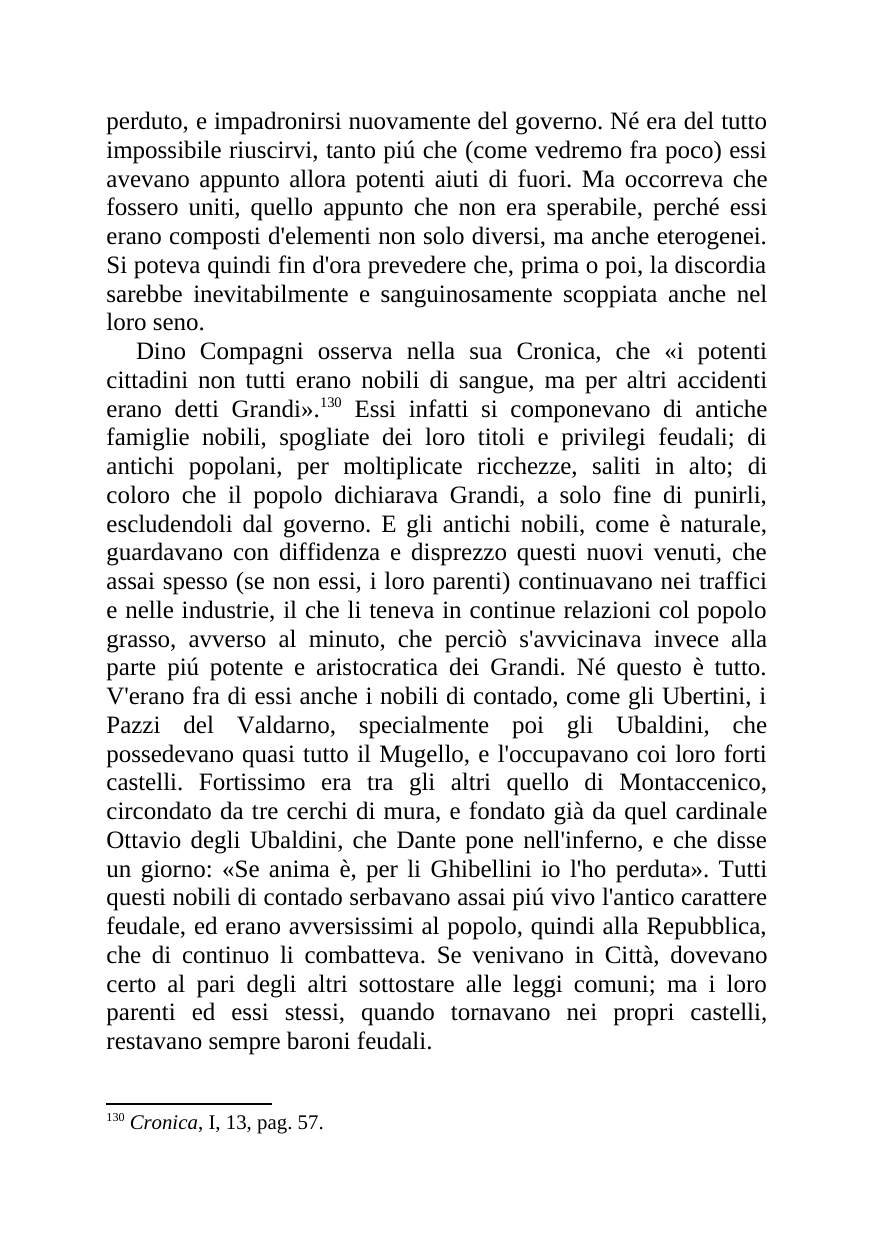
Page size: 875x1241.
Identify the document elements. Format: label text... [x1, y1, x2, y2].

text perduto, e impadronirsi nuovamente del governo. Né era del tutto impossibile riuscirvi, tanto piú che (come vedremo fra poco) essi avevano appunto allora potenti aiuti di fuori. Ma occorreva che fossero uniti, quello appunto che non era sperabile, perché essi erano composti d'elementi non solo diversi, ma anche eterogenei. Si poteva quindi fin d'ora prevedere che, prima o poi, la discordia sarebbe inevitabilmente e sanguinosamente scoppiata anche nel loro seno. [106, 106, 768, 336]
text Cronica, I, 13, pag. 57. [106, 1110, 768, 1134]
text Dino Compagni osserva nella sua Cronica, che «i potenti cittadini non tutti erano nobili di sangue, ma per altri accidenti erano detti Grandi». Essi infatti si componevano di antiche famiglie nobili, spogliate dei loro titoli e privilegi feudali; di antichi popolani, per moltiplicate ricchezze, saliti in alto; di coloro che il popolo dichiarava Grandi, a solo fine di punirli, escludendoli dal governo. E gli antichi nobili, come è naturale, guardavano con diffidenza e disprezzo questi nuovi venuti, che assai spesso (se non essi, i loro parenti) continuavano nei traffici e nelle industrie, il che li teneva in continue relazioni col popolo grasso, avverso al minuto, che perciò s'avvicinava invece alla parte piú potente e aristocratica dei Grandi. Né questo è tutto. V'erano fra di essi anche i nobili di contado, come gli Ubertini, i Pazzi del Valdarno, specialmente poi gli Ubaldini, che possedevano quasi tutto il Mugello, e l'occupavano coi loro forti castelli. Fortissimo era tra gli altri quello di Montaccenico, circondato da tre cerchi di mura, e fondato già da quel cardinale Ottavio degli Ubaldini, che Dante pone nell'inferno, e che disse un giorno: «Se anima è, per li Ghibellini io l'ho perduta». Tutti questi nobili di contado serbavano assai piú vivo l'antico carattere feudale, ed erano avversissimi al popolo, quindi alla Repubblica, che di continuo li combatteva. Se venivano in Città, dovevano certo al pari degli altri sottostare alle leggi comuni; ma i loro parenti ed essi stessi, quando tornavano nei propri castelli, restavano sempre baroni feudali. [106, 336, 768, 1055]
